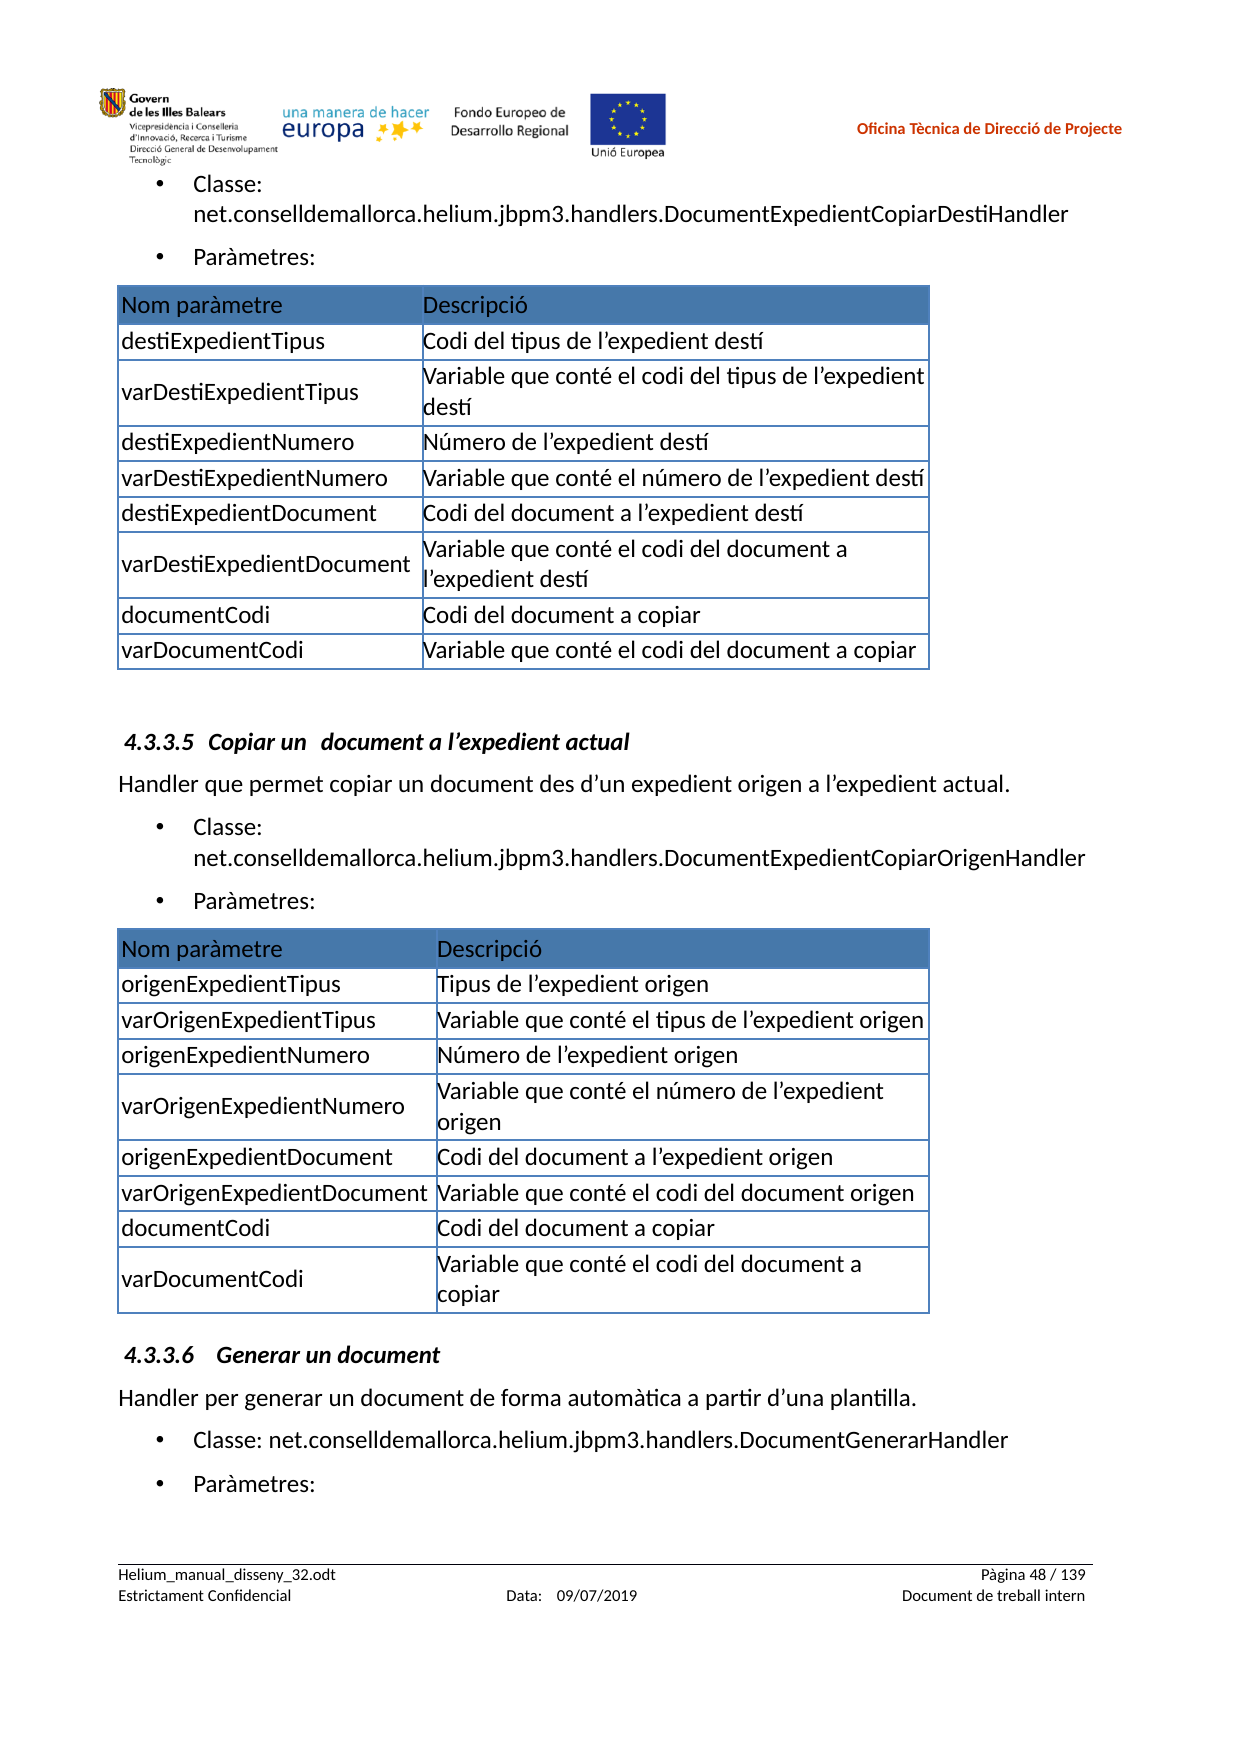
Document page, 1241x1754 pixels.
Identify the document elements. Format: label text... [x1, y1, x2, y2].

subtitle Generar un document [118, 1339, 1122, 1369]
table_header Descripció [438, 930, 928, 967]
table_cell Variable que conté el número de l’expedient origen [438, 1075, 928, 1139]
table_cell varDocumentCodi [119, 635, 422, 668]
table_cell destiExpedientNumero [119, 427, 422, 460]
table_cell origenExpedientNumero [119, 1040, 436, 1073]
table_cell Tipus de l’expedient origen [438, 969, 928, 1002]
list Classe: net.conselldemallorca.helium.jbpm3.handlers.DocumentGenerarHandler [156, 1425, 1122, 1455]
table_cell varDestiExpedientDocument [119, 533, 422, 597]
table_cell Codi del document a copiar [424, 599, 928, 633]
table_header Nom paràmetre [119, 287, 422, 323]
table_cell Variable que conté el número de l’expedient destí [424, 462, 928, 496]
table_cell origenExpedientDocument [119, 1141, 436, 1175]
table_cell documentCodi [119, 599, 422, 633]
list Paràmetres: [156, 1468, 1122, 1498]
table_cell varOrigenExpedientDocument [119, 1177, 436, 1210]
list Classe: net.conselldemallorca.helium.jbpm3.handlers.DocumentExpedientCopiarDestiHandler [156, 168, 1122, 229]
list Paràmetres: [156, 241, 1122, 272]
table_header Nom paràmetre [119, 930, 436, 967]
table_cell Codi del tipus de l’expedient destí [424, 325, 928, 358]
table_cell Variable que conté el codi del document a copiar [424, 635, 928, 668]
table_cell Variable que conté el codi del document origen [438, 1177, 928, 1210]
table_cell Codi del document a copiar [438, 1212, 928, 1246]
table_cell destiExpedientDocument [119, 498, 422, 531]
list Paràmetres: [156, 885, 1122, 916]
table_cell varOrigenExpedientNumero [119, 1075, 436, 1139]
table_cell Codi del document a l’expedient destí [424, 498, 928, 531]
subtitle Copiar un document a l’expedient actual [118, 726, 1122, 756]
table_cell documentCodi [119, 1212, 436, 1246]
table_cell Número de l’expedient destí [424, 427, 928, 460]
table_cell Variable que conté el codi del tipus de l’expedient destí [424, 361, 928, 424]
table_cell varDestiExpedientTipus [119, 361, 422, 424]
table_cell Variable que conté el tipus de l’expedient origen [438, 1004, 928, 1038]
table_cell Variable que conté el codi del document a l’expedient destí [424, 533, 928, 597]
table_header Descripció [424, 287, 928, 323]
text Handler que permet copiar un document des d’un expedient origen a l’expedient actual. [118, 768, 1122, 799]
table_cell destiExpedientTipus [119, 325, 422, 358]
table_cell varDestiExpedientNumero [119, 462, 422, 496]
table_cell Codi del document a l’expedient origen [438, 1141, 928, 1175]
table_cell Número de l’expedient origen [438, 1040, 928, 1073]
picture [99, 87, 668, 166]
table_cell origenExpedientTipus [119, 969, 436, 1002]
text Handler per generar un document de forma automàtica a partir d’una plantilla. [118, 1382, 1122, 1412]
table_cell varDocumentCodi [119, 1248, 436, 1312]
table_cell Variable que conté el codi del document a copiar [438, 1248, 928, 1312]
list Classe: net.conselldemallorca.helium.jbpm3.handlers.DocumentExpedientCopiarOrigenHandler [156, 812, 1122, 873]
table_cell varOrigenExpedientTipus [119, 1004, 436, 1038]
